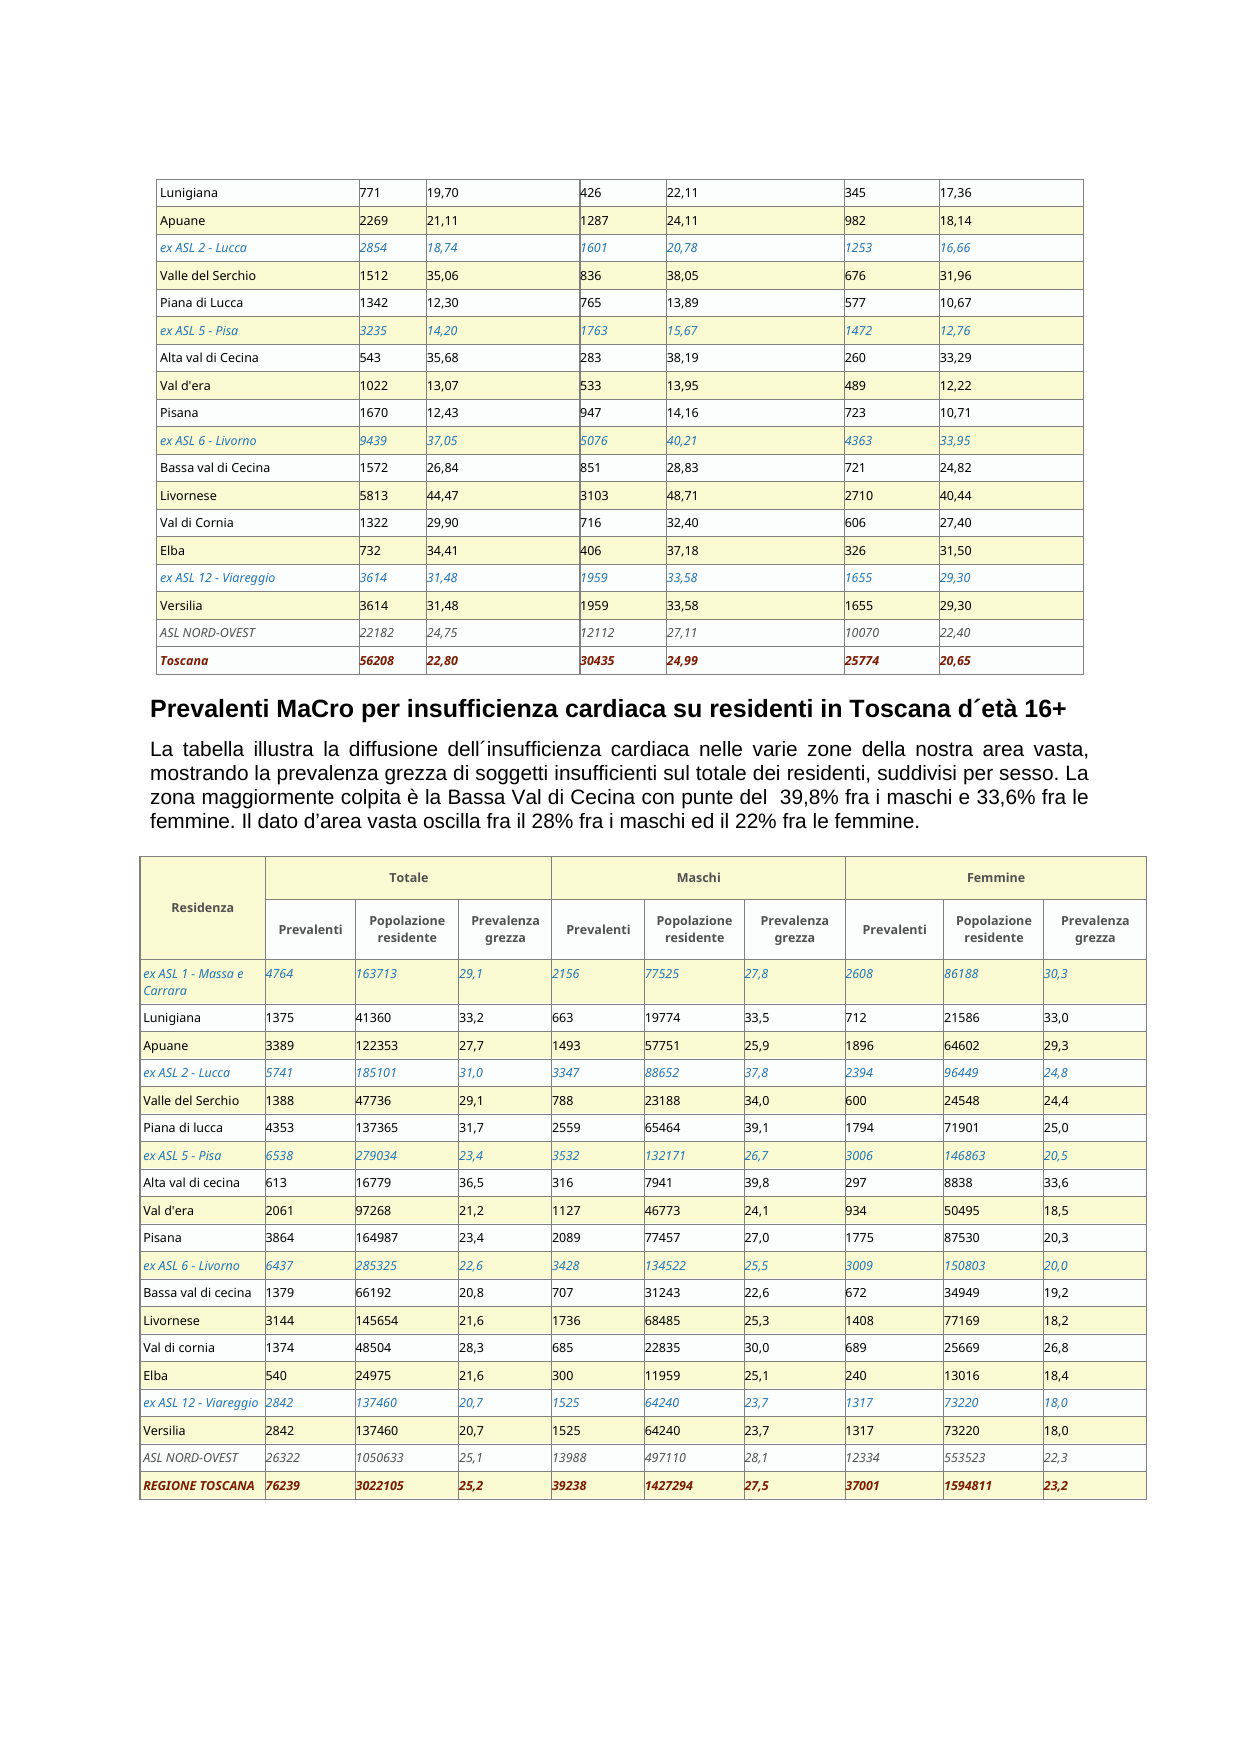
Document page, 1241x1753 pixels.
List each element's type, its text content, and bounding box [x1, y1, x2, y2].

table_cell Toscana [157, 647, 359, 674]
table_header Maschi [552, 857, 845, 899]
table_cell 23,7 [745, 1390, 845, 1416]
table_cell 1050633 [356, 1445, 458, 1471]
table_cell 12,43 [427, 400, 579, 426]
table_cell 21,6 [459, 1307, 551, 1333]
table_cell 3428 [552, 1252, 644, 1278]
table_cell 1427294 [645, 1472, 744, 1498]
table_cell 29,3 [1044, 1032, 1146, 1058]
table_cell Pisana [157, 400, 359, 426]
table_cell 15,67 [667, 317, 844, 344]
table_cell ex ASL 6 - Livorno [157, 427, 359, 454]
table_cell 73220 [944, 1417, 1043, 1443]
table_cell 33,58 [667, 565, 844, 591]
table_cell 20,5 [1044, 1142, 1146, 1168]
table_cell 57751 [645, 1032, 744, 1058]
subtitle Prevalenti MaCro per insufficienza cardiaca su residenti in Toscana d´età 16+ [150, 694, 1090, 723]
table_cell 712 [846, 1005, 943, 1031]
table_cell ASL NORD-OVEST [141, 1445, 265, 1471]
table_cell 489 [845, 372, 939, 399]
table_cell 28,1 [745, 1445, 845, 1471]
table_cell 13988 [552, 1445, 644, 1471]
table_cell 553523 [944, 1445, 1043, 1471]
table_cell 685 [552, 1335, 644, 1361]
table_cell 426 [581, 180, 666, 206]
table_cell 1794 [846, 1115, 943, 1141]
table_cell Prevalenti [846, 900, 943, 959]
table_cell 22835 [645, 1335, 744, 1361]
table_cell 64240 [645, 1390, 744, 1416]
table_cell 3614 [360, 592, 426, 619]
table_header Residenza [141, 857, 265, 959]
table_cell 10070 [845, 620, 939, 646]
table_cell 56208 [360, 647, 426, 674]
table_cell 137365 [356, 1115, 458, 1141]
table_cell 68485 [645, 1307, 744, 1333]
table_cell 18,74 [427, 235, 579, 261]
table_cell 29,30 [940, 592, 1083, 619]
table_cell 23,2 [1044, 1472, 1146, 1498]
table_cell 34,41 [427, 537, 579, 564]
table_cell 39,1 [745, 1115, 845, 1141]
table_cell 21,2 [459, 1197, 551, 1223]
table_cell 1322 [360, 510, 426, 536]
table_cell 31,48 [427, 592, 579, 619]
table_cell 97268 [356, 1197, 458, 1223]
table_cell 1601 [581, 235, 666, 261]
table_cell 1287 [581, 207, 666, 234]
table_cell 65464 [645, 1115, 744, 1141]
table_cell 39238 [552, 1472, 644, 1498]
table_cell 185101 [356, 1060, 458, 1086]
table_cell 31,96 [940, 262, 1083, 289]
table_cell 497110 [645, 1445, 744, 1471]
table_cell 22,40 [940, 620, 1083, 646]
table_cell 96449 [944, 1060, 1043, 1086]
table_cell 33,58 [667, 592, 844, 619]
table_cell 71901 [944, 1115, 1043, 1141]
table_cell 716 [581, 510, 666, 536]
table_cell 285325 [356, 1252, 458, 1278]
table_cell 4363 [845, 427, 939, 454]
table_cell 48504 [356, 1335, 458, 1361]
table_cell 25,3 [745, 1307, 845, 1333]
table_cell 2842 [266, 1417, 355, 1443]
table_cell 27,0 [745, 1225, 845, 1251]
table_cell 27,11 [667, 620, 844, 646]
table_cell 14,20 [427, 317, 579, 344]
table_cell 613 [266, 1170, 355, 1196]
table_cell Elba [141, 1362, 265, 1388]
table_cell 25,9 [745, 1032, 845, 1058]
table_cell 26,7 [745, 1142, 845, 1168]
table_cell Piana di Lucca [157, 290, 359, 316]
table_cell 1127 [552, 1197, 644, 1223]
table_cell 21,6 [459, 1362, 551, 1388]
table_cell 3389 [266, 1032, 355, 1058]
table_cell 18,2 [1044, 1307, 1146, 1333]
table_cell 24975 [356, 1362, 458, 1388]
table_cell 19,2 [1044, 1280, 1146, 1306]
table_cell 326 [845, 537, 939, 564]
table_cell 20,8 [459, 1280, 551, 1306]
table_cell 28,83 [667, 455, 844, 481]
table_cell 87530 [944, 1225, 1043, 1251]
table_cell 22,3 [1044, 1445, 1146, 1471]
table_cell 22,80 [427, 647, 579, 674]
table_cell 24,11 [667, 207, 844, 234]
table_cell 34,0 [745, 1087, 845, 1113]
table_cell 25,1 [745, 1362, 845, 1388]
table_cell Valle del Serchio [157, 262, 359, 289]
table_cell 5741 [266, 1060, 355, 1086]
table_cell 540 [266, 1362, 355, 1388]
table_cell 18,5 [1044, 1197, 1146, 1223]
table_cell 23,4 [459, 1225, 551, 1251]
table_cell 982 [845, 207, 939, 234]
table_cell Val d'era [157, 372, 359, 399]
table_cell 13,89 [667, 290, 844, 316]
table_cell Val di cornia [141, 1335, 265, 1361]
table_cell 132171 [645, 1142, 744, 1168]
table_cell 543 [360, 345, 426, 371]
table_cell Versilia [157, 592, 359, 619]
table_cell 34949 [944, 1280, 1043, 1306]
table_cell 23188 [645, 1087, 744, 1113]
table_cell 64602 [944, 1032, 1043, 1058]
table_cell Livornese [157, 482, 359, 509]
table_cell 24,99 [667, 647, 844, 674]
table_cell 41360 [356, 1005, 458, 1031]
table_cell 26,84 [427, 455, 579, 481]
table_cell 300 [552, 1362, 644, 1388]
table_cell 35,06 [427, 262, 579, 289]
table_cell 20,7 [459, 1417, 551, 1443]
table_cell Prevalenti [552, 900, 644, 959]
table_cell 260 [845, 345, 939, 371]
table_cell 1375 [266, 1005, 355, 1031]
table_cell 6437 [266, 1252, 355, 1278]
table_cell 723 [845, 400, 939, 426]
table_cell 1388 [266, 1087, 355, 1113]
table_cell ex ASL 5 - Pisa [157, 317, 359, 344]
table_cell 2842 [266, 1390, 355, 1416]
table_cell 3006 [846, 1142, 943, 1168]
table_cell 1670 [360, 400, 426, 426]
table_cell 947 [581, 400, 666, 426]
table_cell 23,7 [745, 1417, 845, 1443]
table_cell 16779 [356, 1170, 458, 1196]
table_cell Livornese [141, 1307, 265, 1333]
table_cell 31,50 [940, 537, 1083, 564]
table_cell 77525 [645, 960, 744, 1003]
table_cell 577 [845, 290, 939, 316]
table_cell Prevalenza grezza [459, 900, 551, 959]
table_cell Pisana [141, 1225, 265, 1251]
table_cell 283 [581, 345, 666, 371]
table_cell 1525 [552, 1390, 644, 1416]
table_cell 676 [845, 262, 939, 289]
table_cell 12334 [846, 1445, 943, 1471]
table_cell 137460 [356, 1390, 458, 1416]
table_cell 145654 [356, 1307, 458, 1333]
table_cell 5076 [581, 427, 666, 454]
table_cell 73220 [944, 1390, 1043, 1416]
table_cell 20,65 [940, 647, 1083, 674]
table_cell Bassa val di Cecina [157, 455, 359, 481]
table_cell 12,22 [940, 372, 1083, 399]
table_cell 8838 [944, 1170, 1043, 1196]
table_cell 3009 [846, 1252, 943, 1278]
table_cell 44,47 [427, 482, 579, 509]
table_cell 31,7 [459, 1115, 551, 1141]
table_cell 12112 [581, 620, 666, 646]
table_cell Apuane [141, 1032, 265, 1058]
table_cell 18,14 [940, 207, 1083, 234]
table_cell 33,0 [1044, 1005, 1146, 1031]
table_cell ex ASL 5 - Pisa [141, 1142, 265, 1168]
table_cell Lunigiana [157, 180, 359, 206]
table_cell 5813 [360, 482, 426, 509]
table_cell 46773 [645, 1197, 744, 1223]
table_cell 1655 [845, 565, 939, 591]
table_cell 27,7 [459, 1032, 551, 1058]
table_cell 33,2 [459, 1005, 551, 1031]
table_cell 3103 [581, 482, 666, 509]
table_cell 18,0 [1044, 1390, 1146, 1416]
table_cell 663 [552, 1005, 644, 1031]
table_cell 4764 [266, 960, 355, 1003]
table_cell 6538 [266, 1142, 355, 1168]
table_cell 3022105 [356, 1472, 458, 1498]
table_cell 29,30 [940, 565, 1083, 591]
table_cell 316 [552, 1170, 644, 1196]
table_cell 37,05 [427, 427, 579, 454]
table_cell 2710 [845, 482, 939, 509]
table_cell Val d'era [141, 1197, 265, 1223]
table_cell 1512 [360, 262, 426, 289]
table_cell 36,5 [459, 1170, 551, 1196]
table_cell ex ASL 2 - Lucca [141, 1060, 265, 1086]
table_cell Lunigiana [141, 1005, 265, 1031]
table_header Femmine [846, 857, 1146, 899]
table_cell 24,75 [427, 620, 579, 646]
table_cell 35,68 [427, 345, 579, 371]
table_cell Popolazione residente [944, 900, 1043, 959]
table_cell Bassa val di cecina [141, 1280, 265, 1306]
table_cell 31,0 [459, 1060, 551, 1086]
table_cell Prevalenza grezza [745, 900, 845, 959]
table_cell Alta val di cecina [141, 1170, 265, 1196]
table_cell 76239 [266, 1472, 355, 1498]
table_cell 164987 [356, 1225, 458, 1251]
table_cell 50495 [944, 1197, 1043, 1223]
table_cell 297 [846, 1170, 943, 1196]
table_cell ex ASL 12 - Viareggio [157, 565, 359, 591]
table_cell 771 [360, 180, 426, 206]
table_cell 38,19 [667, 345, 844, 371]
table_cell 22,6 [745, 1280, 845, 1306]
table_cell 279034 [356, 1142, 458, 1168]
table_cell 1959 [581, 565, 666, 591]
table_cell 12,76 [940, 317, 1083, 344]
table_cell Alta val di Cecina [157, 345, 359, 371]
table_cell 32,40 [667, 510, 844, 536]
table_cell 1763 [581, 317, 666, 344]
table_cell 134522 [645, 1252, 744, 1278]
table_cell 1572 [360, 455, 426, 481]
table_cell 2089 [552, 1225, 644, 1251]
table_cell 24548 [944, 1087, 1043, 1113]
table_cell 122353 [356, 1032, 458, 1058]
table_cell 64240 [645, 1417, 744, 1443]
table_cell 1655 [845, 592, 939, 619]
table_cell 1775 [846, 1225, 943, 1251]
table_cell 2061 [266, 1197, 355, 1223]
table_cell 22182 [360, 620, 426, 646]
table_cell 17,36 [940, 180, 1083, 206]
table_cell 25,2 [459, 1472, 551, 1498]
table_cell 3614 [360, 565, 426, 591]
table_cell 146863 [944, 1142, 1043, 1168]
table_cell 4353 [266, 1115, 355, 1141]
table_cell 40,21 [667, 427, 844, 454]
table_cell 2608 [846, 960, 943, 1003]
table_cell 27,8 [745, 960, 845, 1003]
table_cell 88652 [645, 1060, 744, 1086]
table_cell 1374 [266, 1335, 355, 1361]
table_cell 1493 [552, 1032, 644, 1058]
table_cell 33,29 [940, 345, 1083, 371]
table_cell 30435 [581, 647, 666, 674]
table_cell 28,3 [459, 1335, 551, 1361]
table_cell 1408 [846, 1307, 943, 1333]
table_cell 3144 [266, 1307, 355, 1333]
table_cell 39,8 [745, 1170, 845, 1196]
table_cell 533 [581, 372, 666, 399]
table_cell 33,95 [940, 427, 1083, 454]
table_cell 25,0 [1044, 1115, 1146, 1141]
text La tabella illustra la diffusione dell´insufficienza cardiaca nelle varie zone della nostra area vasta, mostrando la prevalenza grezza di soggetti insufficienti sul totale dei residenti, suddivisi per sesso. La zona maggiormente colpita è la Bassa Val di Cecina con punte del 39,8% fra i maschi e 33,6% fra le femmine. Il dato d’area vasta oscilla fra il 28% fra i maschi ed il 22% fra le femmine. [150, 737, 1090, 833]
table_cell 31243 [645, 1280, 744, 1306]
table_cell 788 [552, 1087, 644, 1113]
table_cell 22,11 [667, 180, 844, 206]
table_cell 934 [846, 1197, 943, 1223]
table_cell ex ASL 2 - Lucca [157, 235, 359, 261]
table_cell 2559 [552, 1115, 644, 1141]
table_cell 606 [845, 510, 939, 536]
table_cell 1959 [581, 592, 666, 619]
table_cell 22,6 [459, 1252, 551, 1278]
table_cell 11959 [645, 1362, 744, 1388]
table_cell 25,5 [745, 1252, 845, 1278]
table_cell 29,1 [459, 1087, 551, 1113]
table_cell 765 [581, 290, 666, 316]
table_cell 13,95 [667, 372, 844, 399]
table_cell 3532 [552, 1142, 644, 1168]
table_cell 721 [845, 455, 939, 481]
table_cell 77457 [645, 1225, 744, 1251]
table_cell 163713 [356, 960, 458, 1003]
table_cell 13016 [944, 1362, 1043, 1388]
table_cell ASL NORD-OVEST [157, 620, 359, 646]
table_cell ex ASL 6 - Livorno [141, 1252, 265, 1278]
table_cell 27,40 [940, 510, 1083, 536]
table_header Totale [266, 857, 551, 899]
table_cell Prevalenti [266, 900, 355, 959]
table_cell Popolazione residente [356, 900, 458, 959]
table_cell 26322 [266, 1445, 355, 1471]
table_cell 1472 [845, 317, 939, 344]
table_cell 2269 [360, 207, 426, 234]
table_cell 37,18 [667, 537, 844, 564]
table_cell 3347 [552, 1060, 644, 1086]
table_cell Apuane [157, 207, 359, 234]
table_cell 77169 [944, 1307, 1043, 1333]
table_cell 21,11 [427, 207, 579, 234]
table_cell 836 [581, 262, 666, 289]
table_cell Prevalenza grezza [1044, 900, 1146, 959]
table_cell 2394 [846, 1060, 943, 1086]
table_cell 20,78 [667, 235, 844, 261]
table_cell 1022 [360, 372, 426, 399]
table_cell 600 [846, 1087, 943, 1113]
table_cell 31,48 [427, 565, 579, 591]
table_cell 37001 [846, 1472, 943, 1498]
table_cell 48,71 [667, 482, 844, 509]
table_cell 30,3 [1044, 960, 1146, 1003]
table_cell 10,71 [940, 400, 1083, 426]
table_cell 37,8 [745, 1060, 845, 1086]
table_cell ex ASL 12 - Viareggio [141, 1390, 265, 1416]
table_cell 851 [581, 455, 666, 481]
table_cell 24,8 [1044, 1060, 1146, 1086]
table_cell Versilia [141, 1417, 265, 1443]
table_cell ex ASL 1 - Massa e Carrara [141, 960, 265, 1003]
table_cell Val di Cornia [157, 510, 359, 536]
table_cell 689 [846, 1335, 943, 1361]
table_cell 86188 [944, 960, 1043, 1003]
table_cell 1317 [846, 1417, 943, 1443]
table_cell 25669 [944, 1335, 1043, 1361]
table_cell Piana di lucca [141, 1115, 265, 1141]
table_cell Valle del Serchio [141, 1087, 265, 1113]
table_cell 66192 [356, 1280, 458, 1306]
table_cell 19,70 [427, 180, 579, 206]
table_cell 2156 [552, 960, 644, 1003]
table_cell 18,4 [1044, 1362, 1146, 1388]
table_cell 29,1 [459, 960, 551, 1003]
table_cell 672 [846, 1280, 943, 1306]
table_cell 16,66 [940, 235, 1083, 261]
table_cell 3235 [360, 317, 426, 344]
table_cell 13,07 [427, 372, 579, 399]
table_cell 1896 [846, 1032, 943, 1058]
table_cell 1594811 [944, 1472, 1043, 1498]
table_cell 27,5 [745, 1472, 845, 1498]
table_cell 2854 [360, 235, 426, 261]
table_cell 25774 [845, 647, 939, 674]
table_cell 30,0 [745, 1335, 845, 1361]
table_cell 150803 [944, 1252, 1043, 1278]
table_cell 33,5 [745, 1005, 845, 1031]
table_cell 29,90 [427, 510, 579, 536]
table_cell 345 [845, 180, 939, 206]
table_cell 23,4 [459, 1142, 551, 1168]
table_cell 1253 [845, 235, 939, 261]
table_cell 1342 [360, 290, 426, 316]
table_cell 38,05 [667, 262, 844, 289]
table_cell REGIONE TOSCANA [141, 1472, 265, 1498]
table_cell 21586 [944, 1005, 1043, 1031]
table_cell 40,44 [940, 482, 1083, 509]
table_cell 14,16 [667, 400, 844, 426]
table_cell 1379 [266, 1280, 355, 1306]
table_cell 20,7 [459, 1390, 551, 1416]
table_cell 7941 [645, 1170, 744, 1196]
table_cell 1317 [846, 1390, 943, 1416]
table_cell 9439 [360, 427, 426, 454]
table_cell 1736 [552, 1307, 644, 1333]
table_cell 1525 [552, 1417, 644, 1443]
table_cell 24,4 [1044, 1087, 1146, 1113]
table_cell 20,0 [1044, 1252, 1146, 1278]
table_cell 137460 [356, 1417, 458, 1443]
table_cell 12,30 [427, 290, 579, 316]
table_cell 47736 [356, 1087, 458, 1113]
table_cell 406 [581, 537, 666, 564]
table_cell Elba [157, 537, 359, 564]
table_cell 18,0 [1044, 1417, 1146, 1443]
table_cell 26,8 [1044, 1335, 1146, 1361]
table_cell Popolazione residente [645, 900, 744, 959]
table_cell 24,82 [940, 455, 1083, 481]
table_cell 10,67 [940, 290, 1083, 316]
table_cell 732 [360, 537, 426, 564]
table_cell 24,1 [745, 1197, 845, 1223]
table_cell 240 [846, 1362, 943, 1388]
table_cell 19774 [645, 1005, 744, 1031]
table_cell 707 [552, 1280, 644, 1306]
table_cell 3864 [266, 1225, 355, 1251]
table_cell 20,3 [1044, 1225, 1146, 1251]
table_cell 33,6 [1044, 1170, 1146, 1196]
table_cell 25,1 [459, 1445, 551, 1471]
